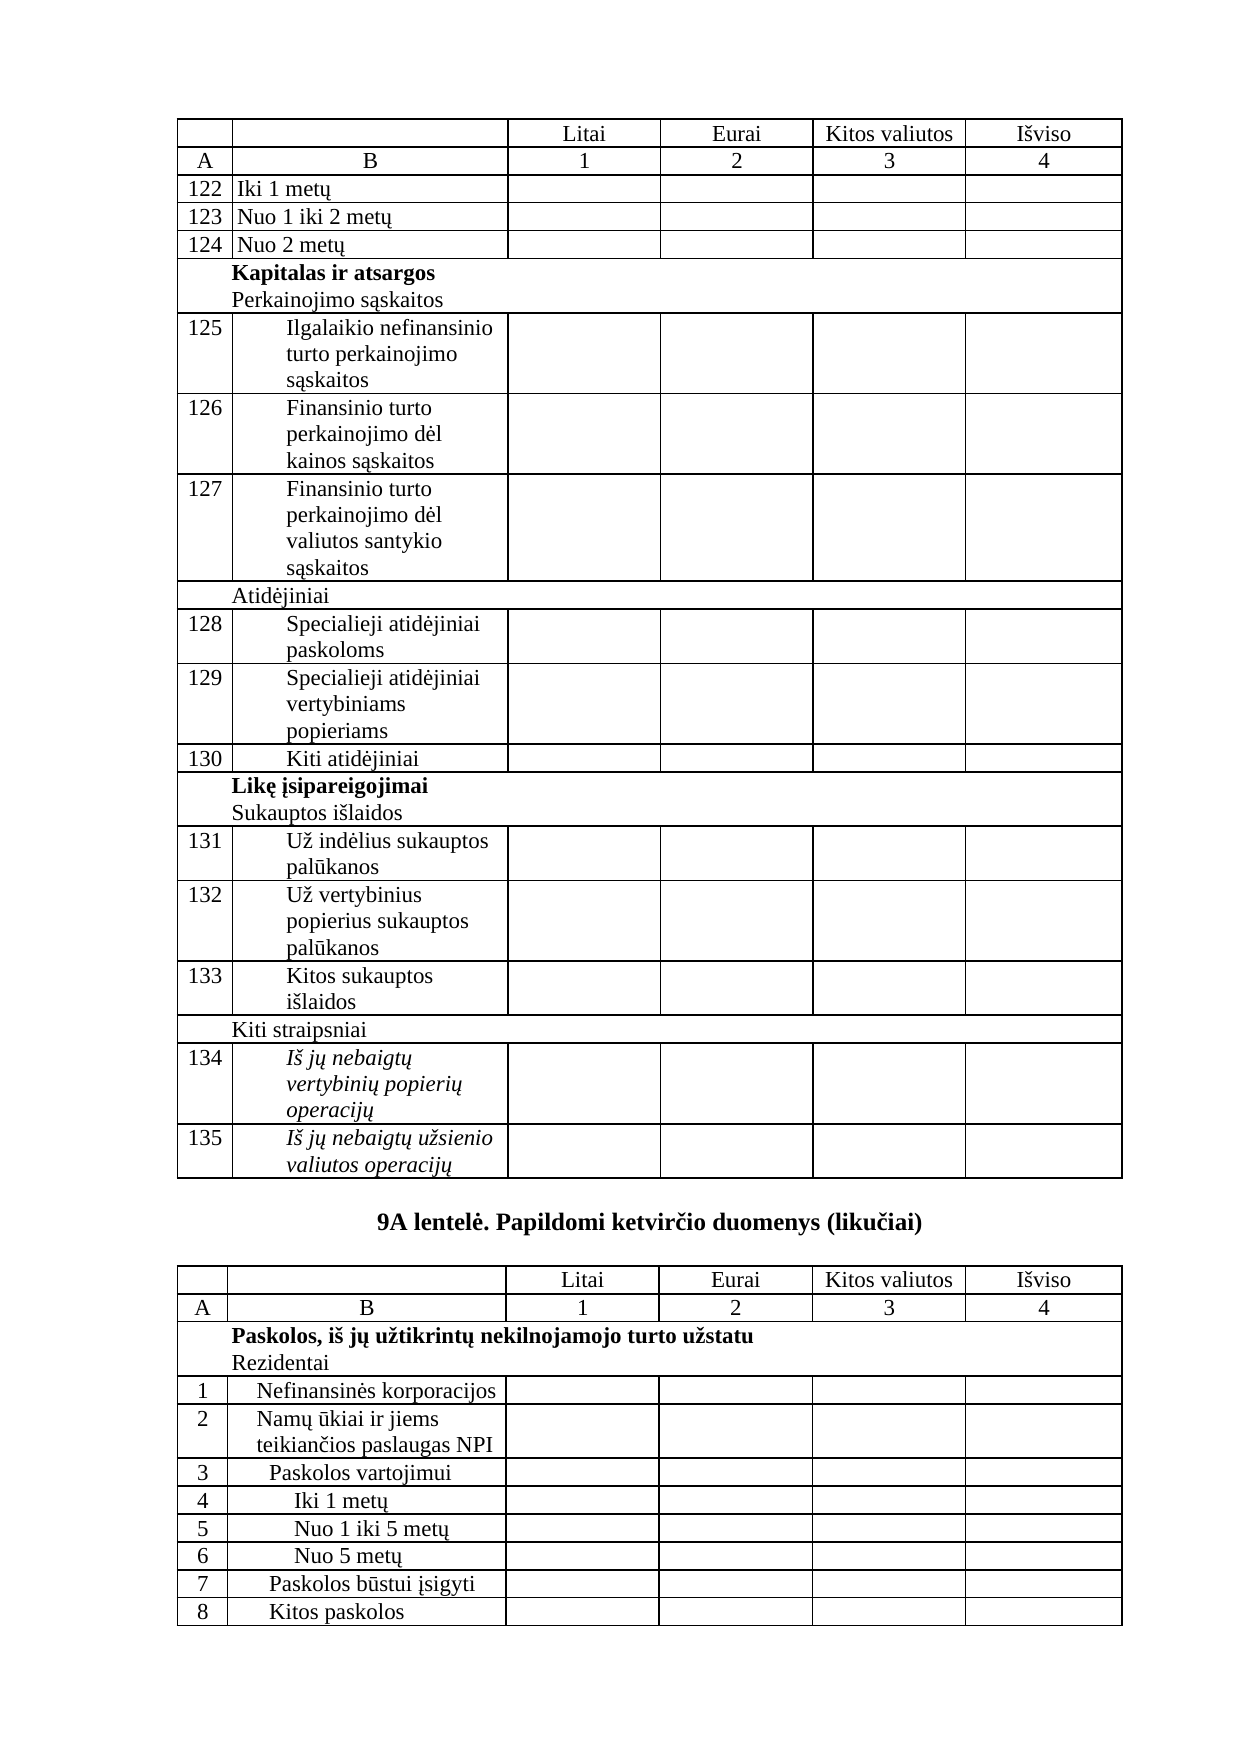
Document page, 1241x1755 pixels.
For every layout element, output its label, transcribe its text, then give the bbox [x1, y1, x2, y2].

table_cell [509, 176, 660, 202]
table_cell Ilgalaikio nefinansinio turto perkainojimo sąskaitos [233, 314, 507, 393]
table_cell Iki 1 metų [228, 1487, 505, 1513]
table_cell 135 [178, 1125, 232, 1177]
table_cell [966, 1405, 1121, 1457]
table_header Kitos valiutos [813, 1267, 965, 1293]
table_cell Nuo 1 iki 2 metų [233, 203, 507, 230]
table_cell [509, 610, 660, 662]
table_cell [661, 827, 812, 879]
table_cell [507, 1459, 658, 1485]
table_cell 2 [660, 1295, 812, 1321]
table_cell [814, 962, 965, 1014]
table_cell Namų ūkiai ir jiems teikiančios paslaugas NPI [228, 1405, 505, 1457]
table_cell [813, 1543, 965, 1569]
table_cell Paskolos, iš jų užtikrintų nekilnojamojo turto užstatu Rezidentai [178, 1322, 1121, 1375]
table_cell [661, 962, 812, 1014]
table_cell 126 [178, 394, 232, 473]
table_cell 6 [178, 1543, 227, 1569]
table_cell [966, 1598, 1121, 1625]
table_cell [509, 231, 660, 258]
table_cell [813, 1405, 965, 1457]
table_cell [661, 314, 812, 393]
table_cell [966, 1125, 1121, 1177]
table_cell 127 [178, 475, 232, 580]
table_cell [966, 475, 1121, 580]
table_cell [813, 1598, 965, 1625]
table_cell [966, 610, 1121, 662]
table_cell Nuo 5 metų [228, 1543, 505, 1569]
table_cell [661, 1125, 812, 1177]
table_cell [966, 1487, 1121, 1513]
table_cell [509, 203, 660, 230]
table_cell A [178, 1295, 227, 1321]
table_cell 4 [178, 1487, 227, 1513]
table_cell Paskolos vartojimui [228, 1459, 505, 1485]
table_cell 124 [178, 231, 232, 258]
table_cell A [178, 148, 232, 174]
table_cell [966, 1459, 1121, 1485]
table_cell Specialieji atidėjiniai paskoloms [233, 610, 507, 662]
table_header [178, 1267, 227, 1293]
table_cell [966, 962, 1121, 1014]
table_cell [509, 394, 660, 473]
table_cell 8 [178, 1598, 227, 1625]
table_cell 2 [661, 148, 812, 174]
table_cell Nefinansinės korporacijos [228, 1377, 505, 1403]
table_cell Likę įsipareigojimai Sukauptos išlaidos [178, 773, 1121, 825]
table_cell Kiti atidėjiniai [233, 745, 507, 771]
table_header Išviso [966, 1267, 1121, 1293]
table_cell [661, 881, 812, 960]
table_cell 125 [178, 314, 232, 393]
table_header [233, 120, 507, 146]
table_cell [509, 881, 660, 960]
table_cell [966, 314, 1121, 393]
table_cell 123 [178, 203, 232, 230]
table_cell [814, 1044, 965, 1123]
table_cell [966, 827, 1121, 879]
table_cell [507, 1377, 658, 1403]
table_cell 4 [966, 1295, 1121, 1321]
table_cell [814, 231, 965, 258]
table_cell Paskolos būstui įsigyti [228, 1571, 505, 1597]
table_cell [509, 827, 660, 879]
table_header Litai [509, 120, 660, 146]
table_cell [661, 475, 812, 580]
table_cell 4 [966, 148, 1121, 174]
table_cell [814, 664, 965, 743]
table_cell [661, 745, 812, 771]
table_cell Kitos sukauptos išlaidos [233, 962, 507, 1014]
table_cell 1 [178, 1377, 227, 1403]
table_cell [966, 881, 1121, 960]
table_cell Finansinio turto perkainojimo dėl valiutos santykio sąskaitos [233, 475, 507, 580]
table_cell [507, 1543, 658, 1569]
table_cell Iki 1 metų [233, 176, 507, 202]
table_cell [814, 881, 965, 960]
table_cell [660, 1571, 812, 1597]
table_cell [966, 664, 1121, 743]
table_cell 3 [813, 1295, 965, 1321]
table_cell Kapitalas ir atsargos Perkainojimo sąskaitos [178, 259, 1121, 312]
table_cell [661, 203, 812, 230]
table_cell [813, 1487, 965, 1513]
table_header Eurai [661, 120, 812, 146]
table_cell [813, 1377, 965, 1403]
table_cell [966, 203, 1121, 230]
table_header [228, 1267, 505, 1293]
table_cell [966, 231, 1121, 258]
table_cell 131 [178, 827, 232, 879]
table_cell [966, 1515, 1121, 1541]
table_cell Už indėlius sukauptos palūkanos [233, 827, 507, 879]
table_header [178, 120, 232, 146]
table_cell Iš jų nebaigtų vertybinių popierių operacijų [233, 1044, 507, 1123]
table_cell 3 [814, 148, 965, 174]
table_cell [509, 475, 660, 580]
table_cell [814, 610, 965, 662]
table_cell Nuo 1 iki 5 metų [228, 1515, 505, 1541]
text 9A lentelė. Papildomi ketvirčio duomenys (likučiai) [177, 1207, 1122, 1236]
table_cell [814, 475, 965, 580]
table_cell [813, 1515, 965, 1541]
table_cell Už vertybinius popierius sukauptos palūkanos [233, 881, 507, 960]
table_cell 130 [178, 745, 232, 771]
table_cell [966, 1543, 1121, 1569]
table_cell Kiti straipsniai [178, 1016, 1121, 1042]
table_header Eurai [660, 1267, 812, 1293]
table_cell [966, 1571, 1121, 1597]
table_cell [660, 1487, 812, 1513]
table_cell Finansinio turto perkainojimo dėl kainos sąskaitos [233, 394, 507, 473]
table_cell [660, 1598, 812, 1625]
table_cell [660, 1459, 812, 1485]
table_cell Atidėjiniai [178, 582, 1121, 608]
table_cell 134 [178, 1044, 232, 1123]
table_cell [814, 203, 965, 230]
table_cell [814, 827, 965, 879]
table_cell [507, 1598, 658, 1625]
table_cell [509, 1044, 660, 1123]
table_cell [966, 1044, 1121, 1123]
table_cell 7 [178, 1571, 227, 1597]
table_cell [507, 1405, 658, 1457]
table_cell 3 [178, 1459, 227, 1485]
table_cell 133 [178, 962, 232, 1014]
table_cell [660, 1405, 812, 1457]
table_cell 122 [178, 176, 232, 202]
table_cell [966, 745, 1121, 771]
table_cell [509, 314, 660, 393]
table_cell [509, 962, 660, 1014]
table_cell 2 [178, 1405, 227, 1457]
table_cell [966, 176, 1121, 202]
table_cell [813, 1571, 965, 1597]
table_cell [661, 176, 812, 202]
table_cell [660, 1377, 812, 1403]
table_header Litai [507, 1267, 658, 1293]
table_cell [507, 1571, 658, 1597]
table_cell 1 [509, 148, 660, 174]
table_cell [660, 1515, 812, 1541]
table_cell [966, 1377, 1121, 1403]
table_cell [814, 176, 965, 202]
table_cell Nuo 2 metų [233, 231, 507, 258]
table_cell [509, 745, 660, 771]
table_cell [661, 664, 812, 743]
table_cell 5 [178, 1515, 227, 1541]
table_cell 128 [178, 610, 232, 662]
table_cell [814, 394, 965, 473]
table_cell Kitos paskolos [228, 1598, 505, 1625]
table_header Išviso [966, 120, 1121, 146]
table_cell 129 [178, 664, 232, 743]
table_cell [966, 394, 1121, 473]
table_cell Iš jų nebaigtų užsienio valiutos operacijų [233, 1125, 507, 1177]
table_cell 1 [507, 1295, 658, 1321]
table_cell [661, 610, 812, 662]
table_cell Specialieji atidėjiniai vertybiniams popieriams [233, 664, 507, 743]
table_cell B [228, 1295, 505, 1321]
table_cell [661, 231, 812, 258]
table_cell [507, 1515, 658, 1541]
table_cell 132 [178, 881, 232, 960]
table_cell [661, 1044, 812, 1123]
table_cell [660, 1543, 812, 1569]
table_cell [509, 664, 660, 743]
table_cell [813, 1459, 965, 1485]
table_cell [509, 1125, 660, 1177]
table_cell B [233, 148, 507, 174]
table_cell [507, 1487, 658, 1513]
table_header Kitos valiutos [814, 120, 965, 146]
table_cell [661, 394, 812, 473]
table_cell [814, 1125, 965, 1177]
table_cell [814, 314, 965, 393]
table_cell [814, 745, 965, 771]
